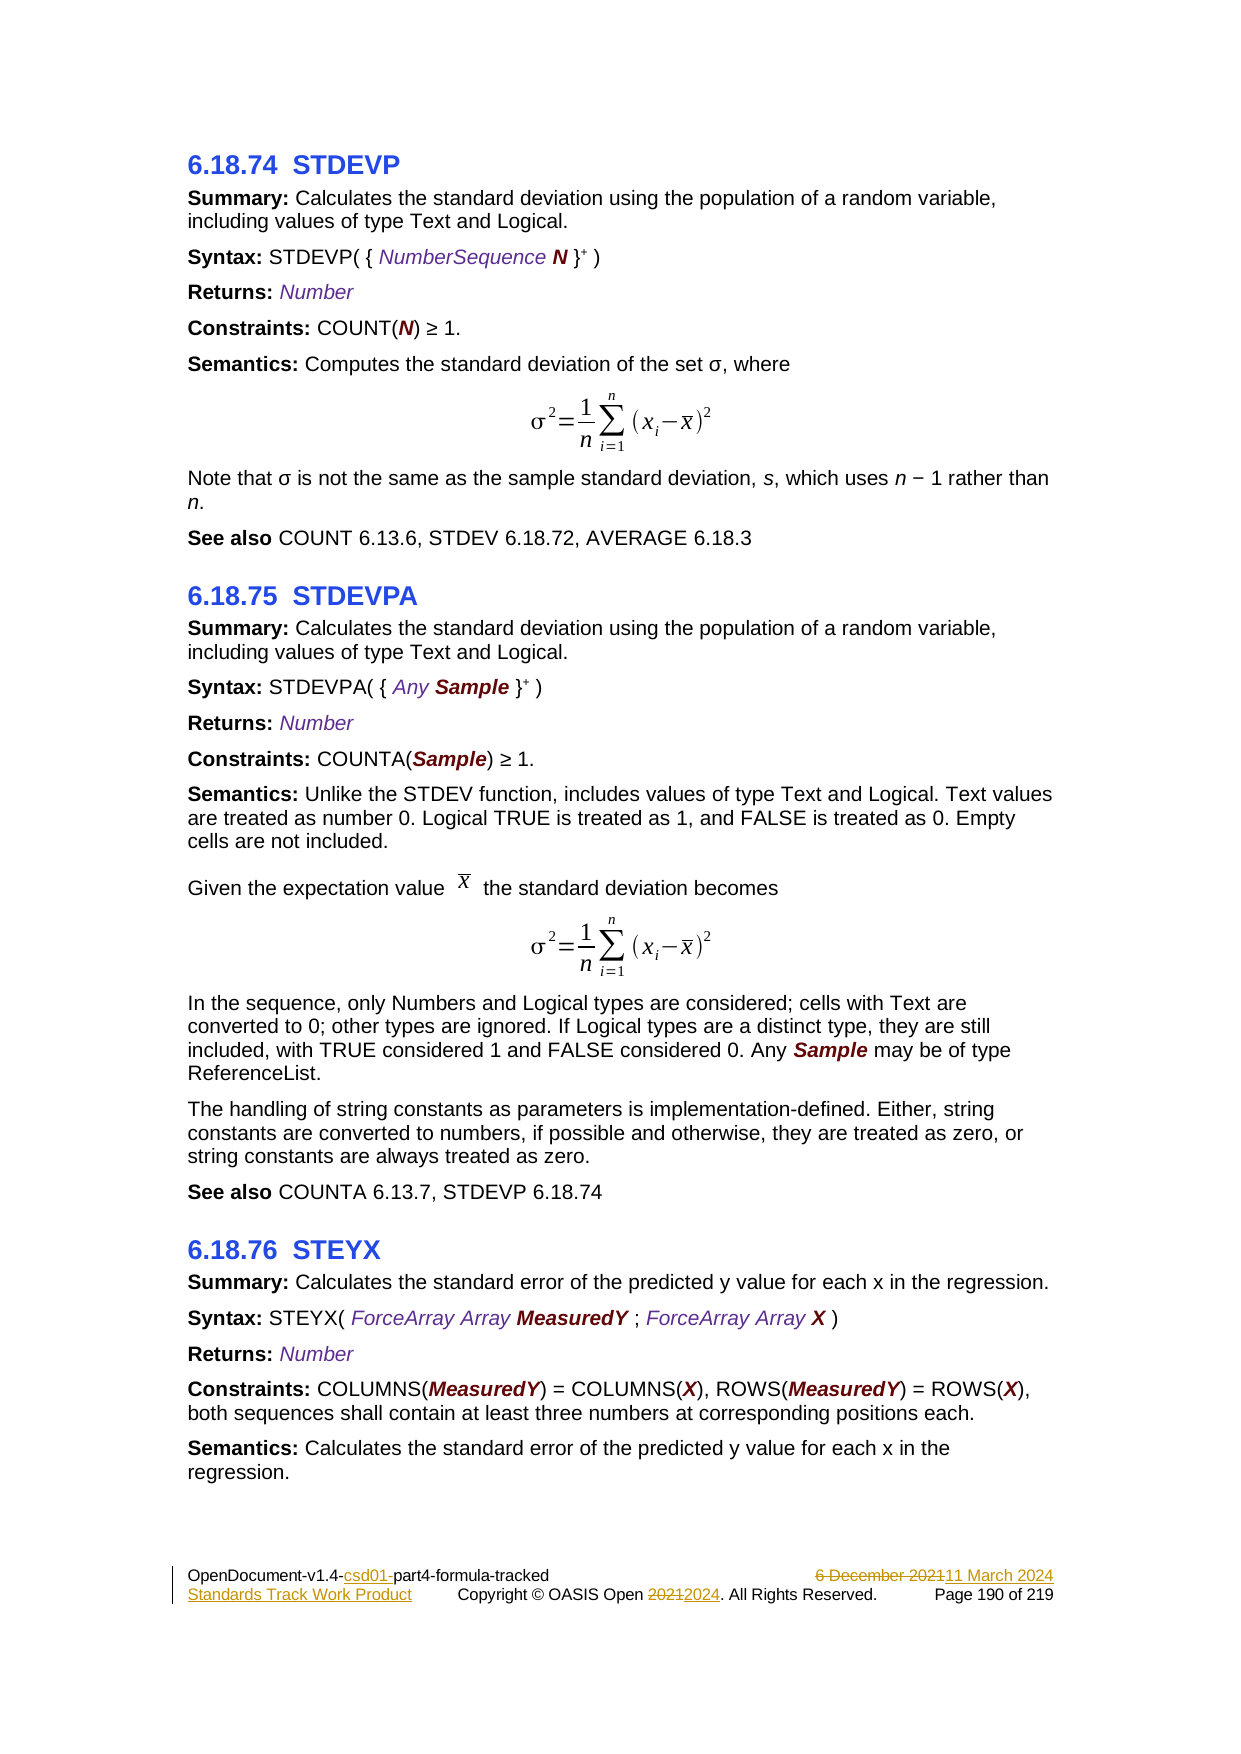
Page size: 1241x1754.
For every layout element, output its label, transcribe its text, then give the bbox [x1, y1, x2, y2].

text In the sequence, only Numbers and Logical types are considered; cells with Text are converted to 0; other types are ignored. If Logical types are a distinct type, they are still included, with TRUE considered 1 and FALSE considered 0. Any Sample may be of type ReferenceList. [187, 991, 1053, 1085]
text Constraints: COLUMNS(MeasuredY) = COLUMNS(X), ROWS(MeasuredY) = ROWS(X), both sequences shall contain at least three numbers at corresponding positions each. [187, 1378, 1053, 1425]
text Constraints: COUNTA(Sample) ≥ 1. [187, 747, 1053, 771]
text Returns: Number [187, 281, 1053, 304]
text Syntax: STDEVP( { NumberSequence N }+ ) [187, 245, 1053, 269]
text Semantics: Calculates the standard error of the predicted y value for each x in the regression. [187, 1437, 1053, 1484]
text Summary: Calculates the standard deviation using the population of a random variable, including values of type Text and Logical. [187, 617, 1053, 664]
text Semantics: Unlike the STDEV function, includes values of type Text and Logical. Text values are treated as number 0. Logical TRUE is treated as 1, and FALSE is treated as 0. Empty cells are not included. [187, 783, 1053, 853]
subtitle STDEVP [187, 150, 1053, 180]
subtitle STDEVPA [187, 581, 1053, 611]
text Constraints: COUNT(N) ≥ 1. [187, 316, 1053, 340]
text See also COUNT 6.13.6, STDEV 6.18.72, AVERAGE 6.18.3 [187, 526, 1053, 549]
text Note that σ is not the same as the sample standard deviation, s, which uses n − 1 rather than n. [187, 467, 1053, 514]
subtitle STEYX [187, 1235, 1053, 1265]
text Summary: Calculates the standard error of the predicted y value for each x in the regression. [187, 1271, 1053, 1294]
text Syntax: STDEVPA( { Any Sample }+ ) [187, 676, 1053, 699]
text See also COUNTA 6.13.7, STDEVP 6.18.74 [187, 1180, 1053, 1204]
text Syntax: STEYX( ForceArray Array MeasuredY ; ForceArray Array X ) [187, 1306, 1053, 1330]
text Semantics: Computes the standard deviation of the set σ, where [187, 352, 1053, 376]
text Returns: Number [187, 1342, 1053, 1366]
text Returns: Number [187, 711, 1053, 735]
text The handling of string constants as parameters is implementation-defined. Either, string constants are converted to numbers, if possible and otherwise, they are treated as zero, or string constants are always treated as zero. [187, 1097, 1053, 1168]
text Given the expectation value the standard deviation becomes [187, 865, 1053, 900]
text Summary: Calculates the standard deviation using the population of a random variable, including values of type Text and Logical. [187, 186, 1053, 233]
